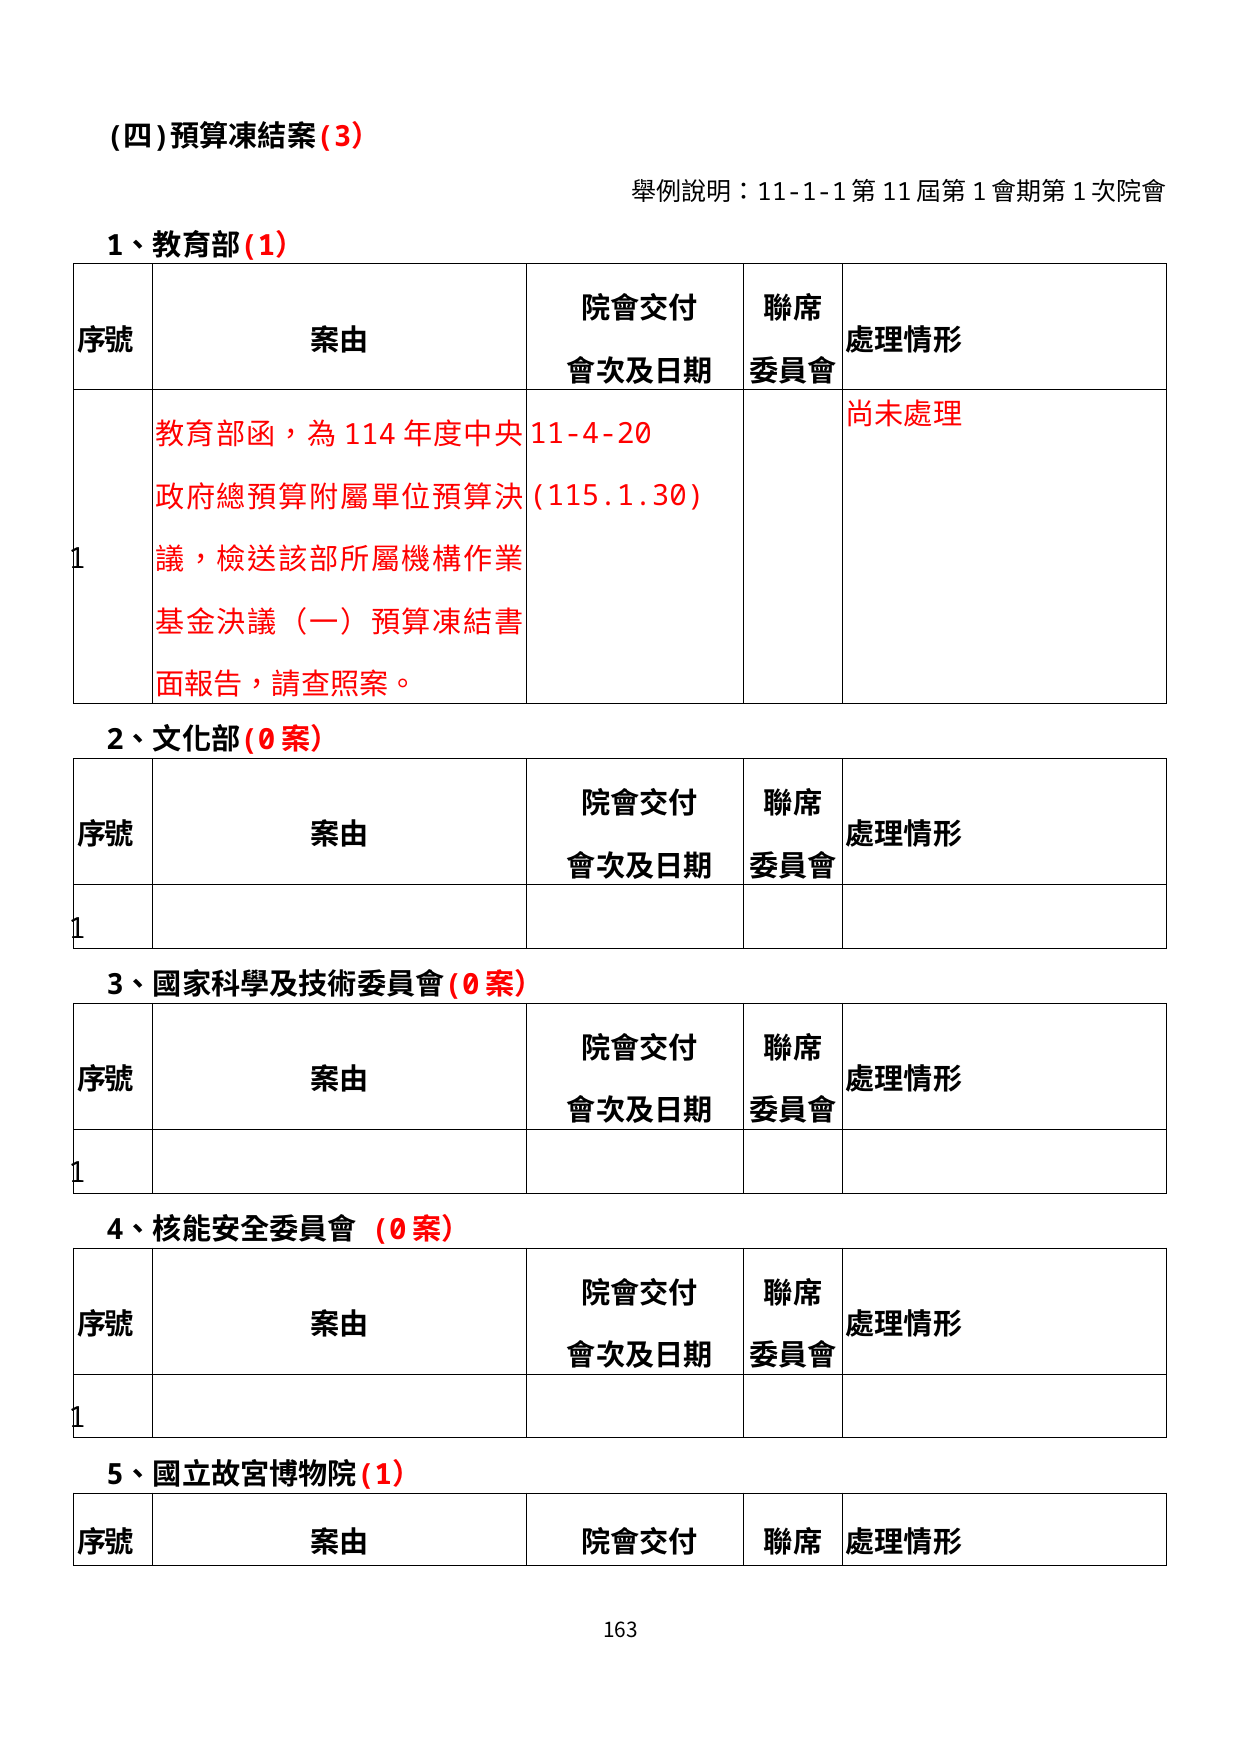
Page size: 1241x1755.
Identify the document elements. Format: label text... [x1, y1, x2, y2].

table_cell 教育部函，為114年度中央政府總預算附屬單位預算決議，檢送該部所屬機構作業基金決議（一）預算凍結書面報告，請查照案。 [153, 390, 526, 703]
table_header 案由 [153, 264, 526, 389]
table_header 院會交付 [527, 1494, 743, 1565]
table_header 聯席 委員會 [744, 759, 842, 884]
table_cell 11-4-20 (115.1.30) [527, 390, 743, 703]
table_header 院會交付 會次及日期 [527, 1249, 743, 1374]
text 5、國立故宮博物院(1） [74, 1451, 1166, 1492]
table_cell [744, 1130, 842, 1192]
table_header 聯席 委員會 [744, 1004, 842, 1129]
table_cell [153, 1130, 526, 1192]
table_header 院會交付 會次及日期 [527, 759, 743, 884]
text 舉例說明：11-1-1第11屆第1會期第1次院會 [74, 167, 1166, 209]
table_cell [744, 390, 842, 703]
table_header 處理情形 [843, 264, 1166, 389]
table_header 案由 [153, 1494, 526, 1565]
text 2、文化部(0案） [74, 716, 1166, 758]
table_cell [527, 1130, 743, 1192]
table_header 案由 [153, 759, 526, 884]
table_cell [74, 1375, 152, 1437]
table_header 院會交付 會次及日期 [527, 1004, 743, 1129]
text 4、核能安全委員會 (0案） [74, 1206, 1166, 1248]
table_header 處理情形 [843, 1004, 1166, 1129]
table_header 處理情形 [843, 759, 1166, 884]
table_cell [744, 885, 842, 948]
table_cell [74, 885, 152, 948]
table_header 案由 [153, 1004, 526, 1129]
table_header 聯席 [744, 1494, 842, 1565]
table_header 序號 [74, 1004, 152, 1129]
table_header 聯席 委員會 [744, 1249, 842, 1374]
table_header 案由 [153, 1249, 526, 1374]
table_cell 尚未處理 [843, 390, 1166, 703]
table_header 聯席 委員會 [744, 264, 842, 389]
table_cell [74, 390, 152, 703]
table_header 序號 [74, 1494, 152, 1565]
table_header 序號 [74, 759, 152, 884]
table_header 序號 [74, 264, 152, 389]
table_cell [527, 1375, 743, 1437]
table_header 序號 [74, 1249, 152, 1374]
table_cell [843, 1375, 1166, 1437]
table_header 處理情形 [843, 1249, 1166, 1374]
text 1、教育部(1） [74, 222, 1166, 263]
table_cell [744, 1375, 842, 1437]
table_cell [74, 1130, 152, 1192]
text (四)預算凍結案(3） [74, 113, 1166, 155]
table_header 院會交付 會次及日期 [527, 264, 743, 389]
text 3、國家科學及技術委員會(0案） [74, 961, 1166, 1003]
table_header 處理情形 [843, 1494, 1166, 1565]
table_cell [153, 885, 526, 948]
table_cell [527, 885, 743, 948]
table_cell [843, 885, 1166, 948]
table_cell [153, 1375, 526, 1437]
table_cell [843, 1130, 1166, 1192]
